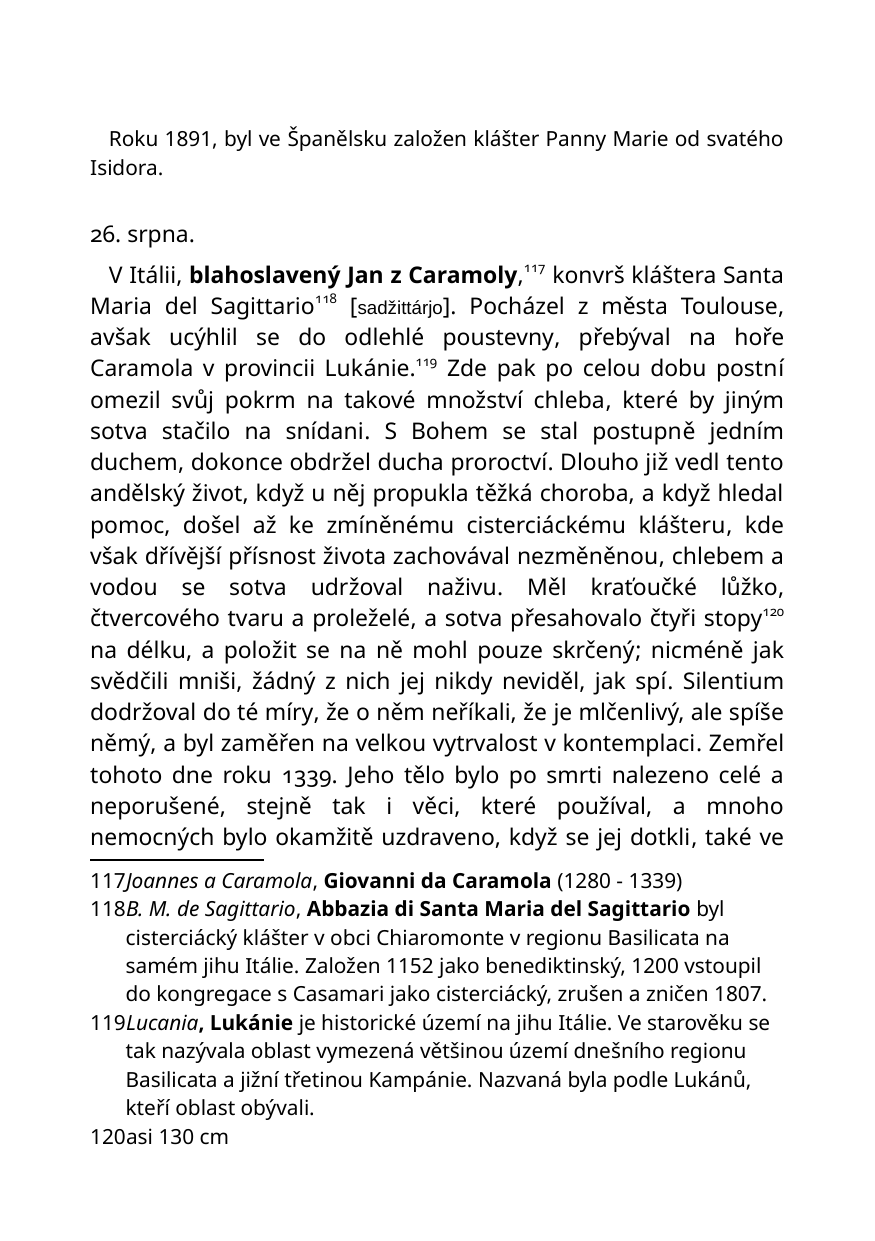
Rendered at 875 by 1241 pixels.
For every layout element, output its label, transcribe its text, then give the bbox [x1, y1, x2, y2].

text Lucania, Lukánie je historické území na jihu Itálie. Ve starověku se tak nazývala oblast vymezená většinou území dnešního regionu Basilicata a jižní třetinou Kampánie. Nazvaná byla podle Lukánů, kteří oblast obývali. [90, 1008, 784, 1122]
text Roku 1891, byl ve Španělsku založen klášter Panny Marie od svatého Isidora. [90, 124, 784, 181]
text B. M. de Sagittario, Abbazia di Santa Maria del Sagittario byl cisterciácký klášter v obci Chiaromonte v regionu Basilicata na samém jihu Itálie. Založen 1152 jako benediktinský, 1200 vstoupil do kongregace s Casamari jako cisterciácký, zrušen a zničen 1807. [90, 894, 784, 1008]
text 26. srpna. [90, 218, 784, 250]
text asi 130 cm [90, 1122, 784, 1150]
text V Itálii, blahoslavený Jan z Caramoly, konvrš kláštera Santa Maria del Sagittario [sadžittárjo]. Pocházel z města Toulouse, avšak ucýhlil se do odlehlé poustevny, přebýval na hoře Caramola v provincii Lukánie. Zde pak po celou dobu postní omezil svůj pokrm na takové množství chleba, které by jiným sotva stačilo na snídani. S Bohem se stal postupně jedním duchem, dokonce obdržel ducha proroctví. Dlouho již vedl tento andělský život, když u něj propukla těžká choroba, a když hledal pomoc, došel až ke zmíněnému cisterciáckému klášteru, kde však dřívější přísnost života zachovával nezměněnou, chlebem a vodou se sotva udržoval naživu. Měl kraťoučké lůžko, čtvercového tvaru a proleželé, a sotva přesahovalo čtyři stopy na délku, a položit se na ně mohl pouze skrčený; nicméně jak svědčili mniši, žádný z nich jej nikdy neviděl, jak spí. Silentium dodržoval do té míry, že o něm neříkali, že je mlčenlivý, ale spíše němý, a byl zaměřen na velkou vytrvalost v kontemplaci. Zemřel tohoto dne roku 1339. Jeho tělo bylo po smrti nalezeno celé a neporušené, stejně tak i věci, které používal, a mnoho nemocných bylo okamžitě uzdraveno, když se jej dotkli, také ve [90, 259, 784, 852]
text Joannes a Caramola, Giovanni da Caramola (1280 - 1339) [90, 866, 784, 894]
